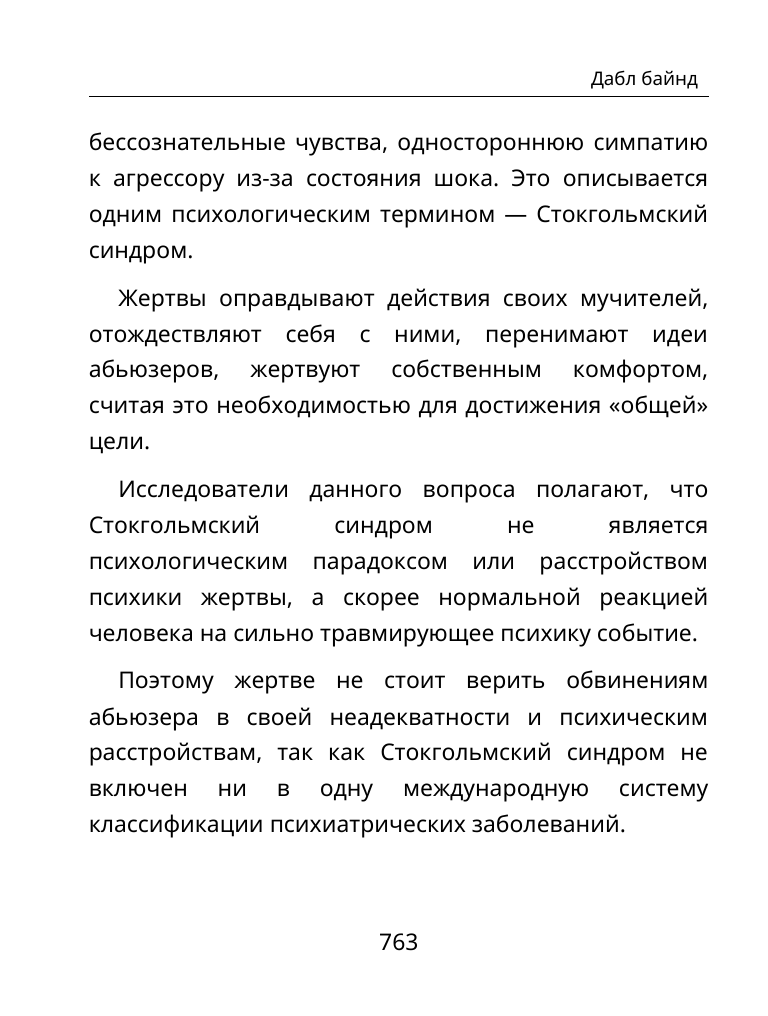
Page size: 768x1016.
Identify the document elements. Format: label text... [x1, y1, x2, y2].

text Жертвы оправдывают действия своих мучителей, отождествляют себя с ними, перенимают идеи абьюзеров, жертвуют собственным комфортом, считая это необходимостью для достижения «общей» цели. [88, 282, 709, 457]
text бессознательные чувства, одностороннюю симпатию к агрессору из-за состояния шока. Это описывается одним психологическим термином — Стокгольмский синдром. [88, 126, 709, 265]
text Поэтому жертве не стоит верить обвинениям абьюзера в своей неадекватности и психическим расстройствам, так как Стокгольмский синдром не включен ни в одну международную систему классификации психиатрических заболеваний. [88, 664, 709, 839]
text Исследователи данного вопроса полагают, что Стокгольмский синдром не является психологическим парадоксом или расстройством психики жертвы, а скорее нормальной реакцией человека на сильно травмирующее психику событие. [88, 473, 709, 648]
